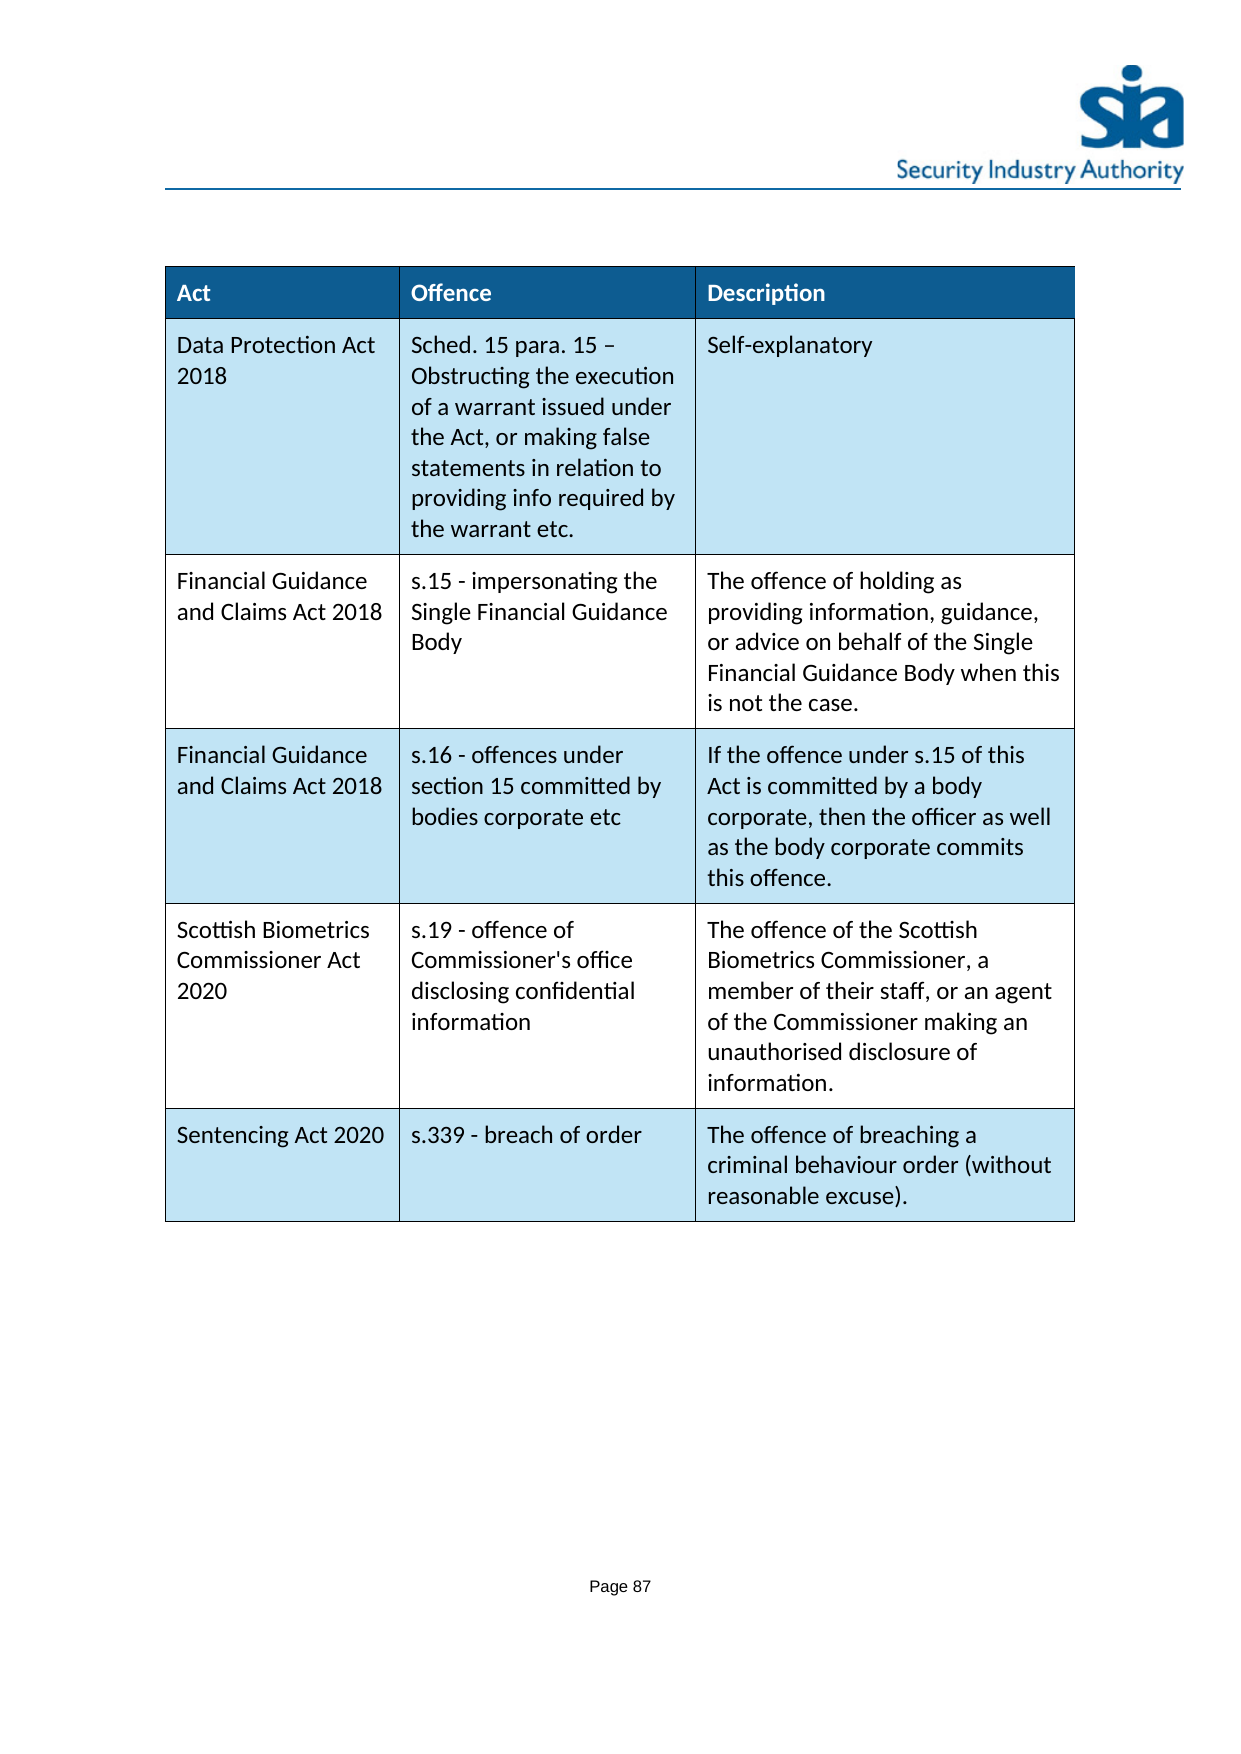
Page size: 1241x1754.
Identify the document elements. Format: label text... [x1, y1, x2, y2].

table_header Offence [400, 267, 695, 318]
table_cell Sentencing Act 2020 [166, 1109, 399, 1221]
table_cell Sched. 15 para. 15 – Obstructing the execution of a warrant issued under the Act, or making false statements in relation to providing info required by the warrant etc. [400, 319, 695, 554]
table_cell Financial Guidance and Claims Act 2018 [166, 555, 399, 728]
table_cell Data Protection Act 2018 [166, 319, 399, 554]
table_cell s.339 - breach of order [400, 1109, 695, 1221]
table_cell The offence of the Scottish Biometrics Commissioner, a member of their staff, or an agent of the Commissioner making an unauthorised disclosure of information. [696, 904, 1074, 1108]
table_cell s.15 - impersonating the Single Financial Guidance Body [400, 555, 695, 728]
table_cell s.16 - offences under section 15 committed by bodies corporate etc [400, 729, 695, 903]
table_header Act [166, 267, 399, 318]
table_header Description [696, 267, 1075, 318]
table_cell Financial Guidance and Claims Act 2018 [166, 729, 399, 903]
table_cell If the offence under s.15 of this Act is committed by a body corporate, then the officer as well as the body corporate commits this offence. [696, 729, 1074, 903]
table_cell s.19 - offence of Commissioner's office disclosing confidential information [400, 904, 695, 1108]
table_cell Self-explanatory [696, 319, 1074, 554]
table_cell The offence of holding as providing information, guidance, or advice on behalf of the Single Financial Guidance Body when this is not the case. [696, 555, 1074, 728]
table_cell Scottish Biometrics Commissioner Act 2020 [166, 904, 399, 1108]
table_cell The offence of breaching a criminal behaviour order (without reasonable excuse). [696, 1109, 1074, 1221]
